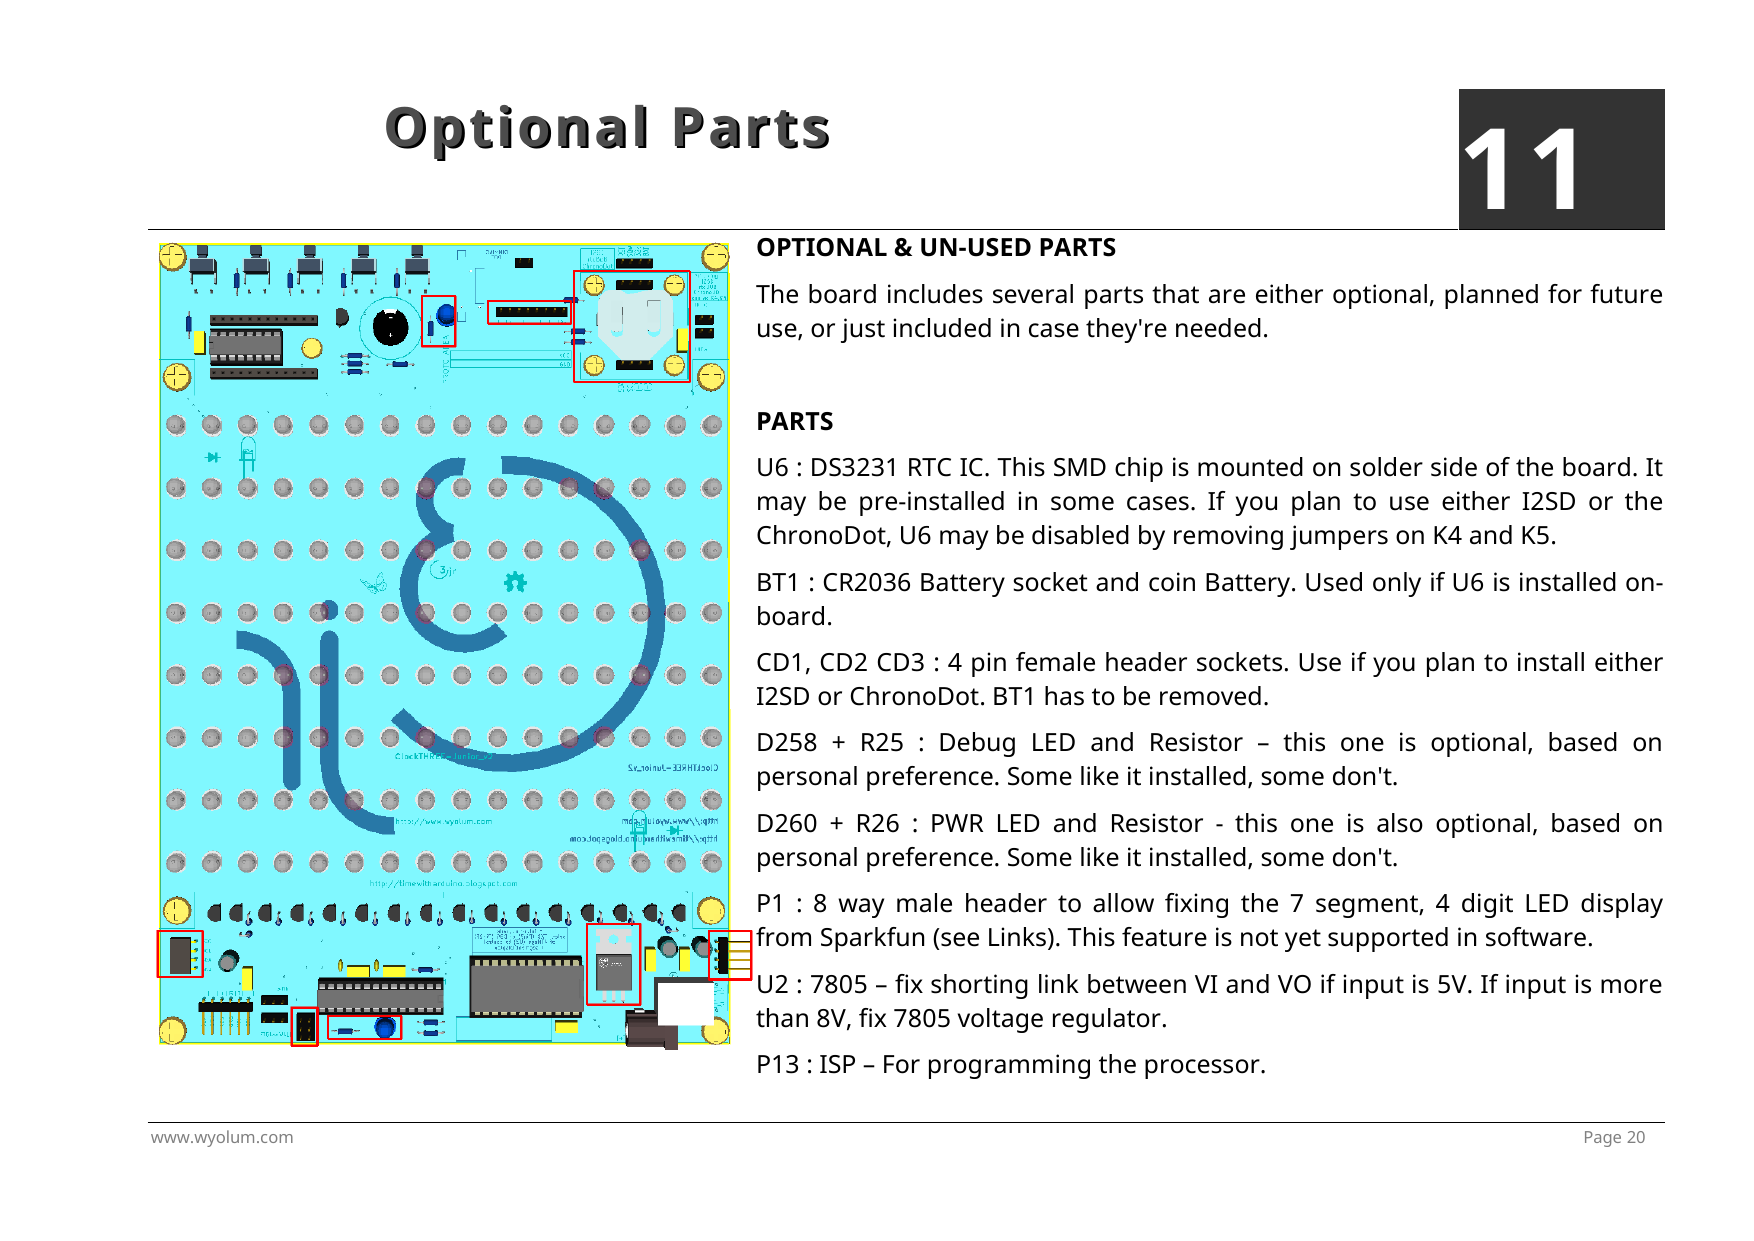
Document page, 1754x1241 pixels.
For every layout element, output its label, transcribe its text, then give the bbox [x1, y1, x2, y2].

picture [147, 230, 756, 1067]
table_header 11 [1459, 89, 1665, 229]
table_cell [354, 183, 1458, 229]
table_header Optional Parts [354, 89, 1458, 183]
table_header OPTIONAL & UN-USED PARTS The board includes several parts that are either optional, planned for future use, or just included in case they're needed. PARTS U6 : DS3231 RTC IC. This SMD chip is mounted on solder side of the board. It may be pre-installed in some cases. If you plan to use either I2SD or the ChronoDot, U6 may be disabled by removing jumpers on K4 and K5. BT1 : CR2036 Battery socket and coin Battery. Used only if U6 is installed on-board. CD1, CD2 CD3 : 4 pin female header sockets. Use if you plan to install either I2SD or ChronoDot. BT1 has to be removed. D258 + R25 : Debug LED and Resistor – this one is optional, based on personal preference. Some like it installed, some don't. D260 + R26 : PWR LED and Resistor - this one is also optional, based on personal preference. Some like it installed, some don't. P1 : 8 way male header to allow fixing the 7 segment, 4 digit LED display from Sparkfun (see Links). This feature is not yet supported in software. U2 : 7805 – fix shorting link between VI and VO if input is 5V. If input is more than 8V, fix 7805 voltage regulator. P13 : ISP – For programming the processor. [756, 230, 1665, 1081]
table_cell [148, 183, 354, 229]
table_header [148, 1067, 756, 1081]
table_header [148, 89, 354, 183]
